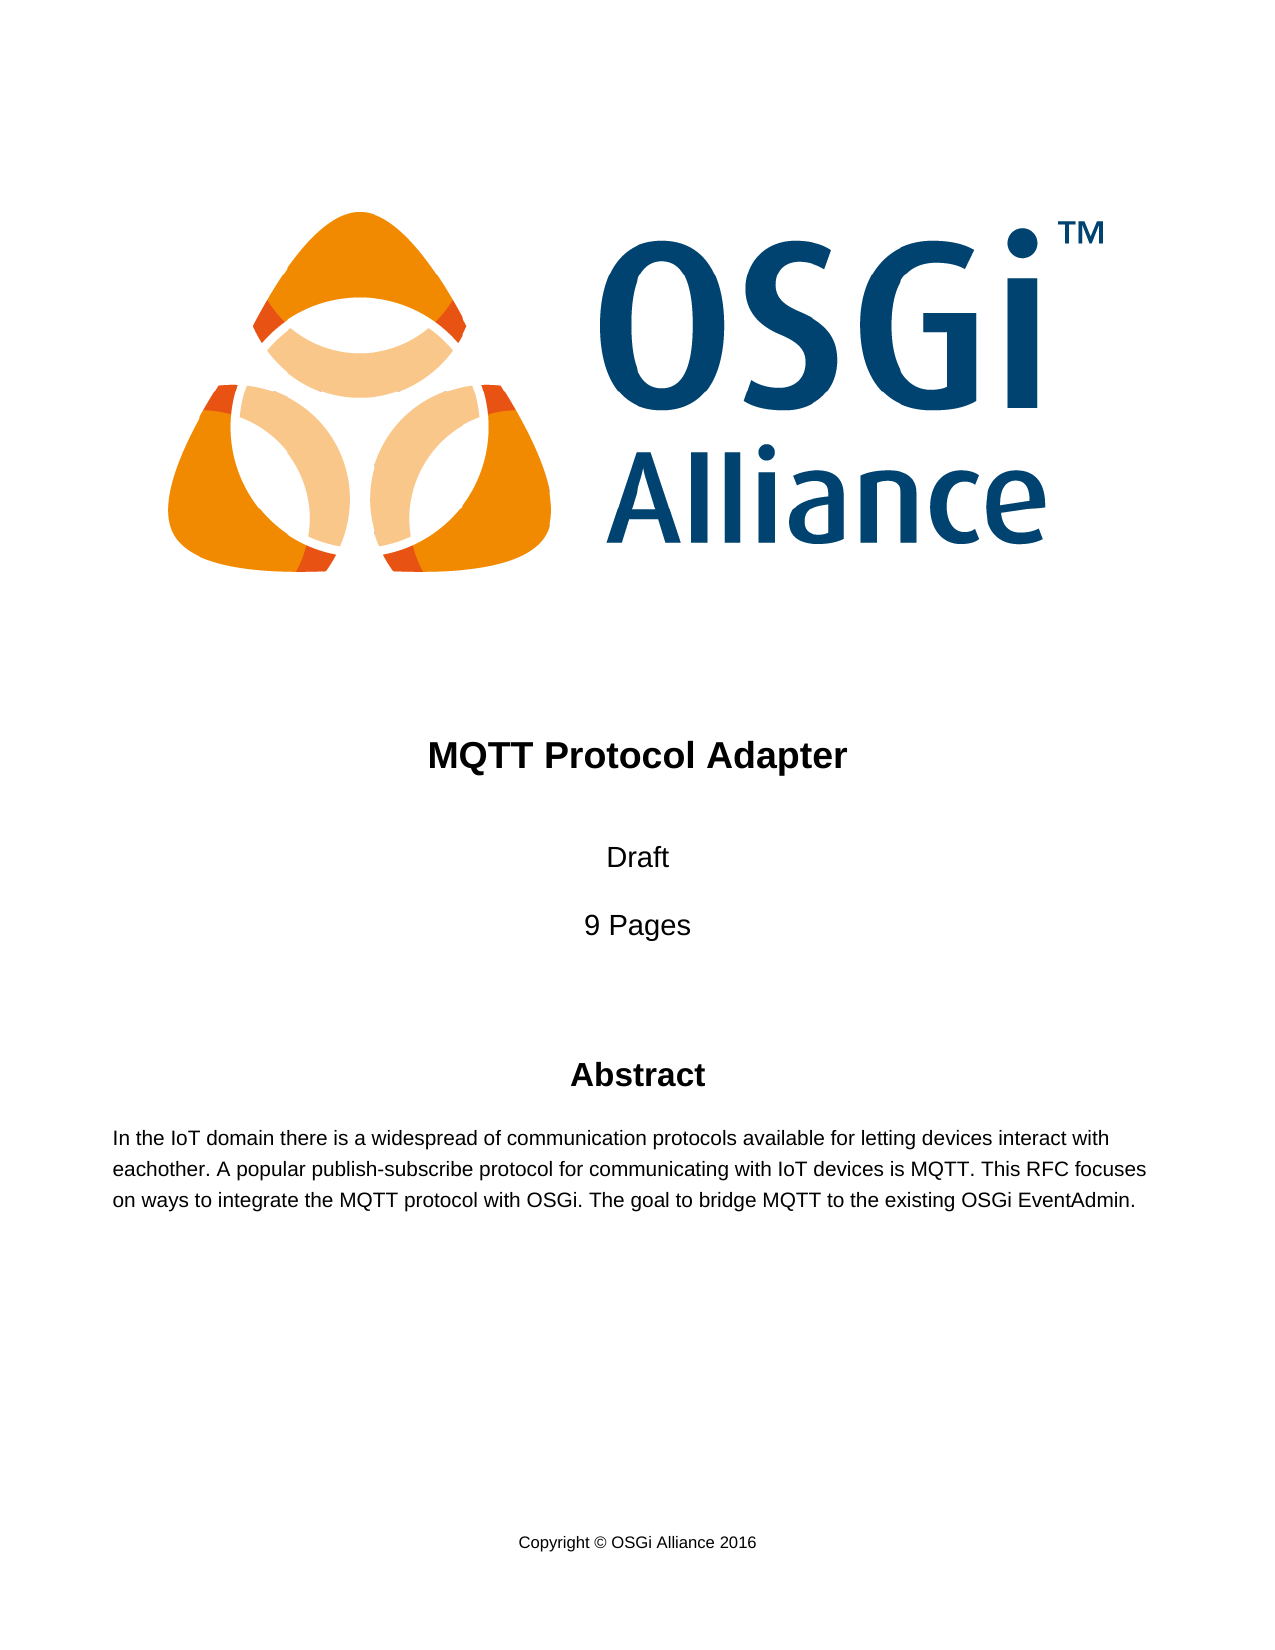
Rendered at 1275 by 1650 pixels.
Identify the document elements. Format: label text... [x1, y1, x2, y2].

text In the IoT domain there is a widespread of communication protocols available for letting devices interact with eachother. A popular publish-subscribe protocol for communicating with IoT devices is MQTT. This RFC focuses on ways to integrate the MQTT protocol with OSGi. The goal to bridge MQTT to the existing OSGi EventAdmin. [112, 1118, 1162, 1212]
title MQTT Protocol Adapter [112, 733, 1162, 776]
picture [112, 158, 1163, 626]
title Draft 9 Pages [112, 841, 1162, 941]
text Abstract [112, 1055, 1162, 1093]
